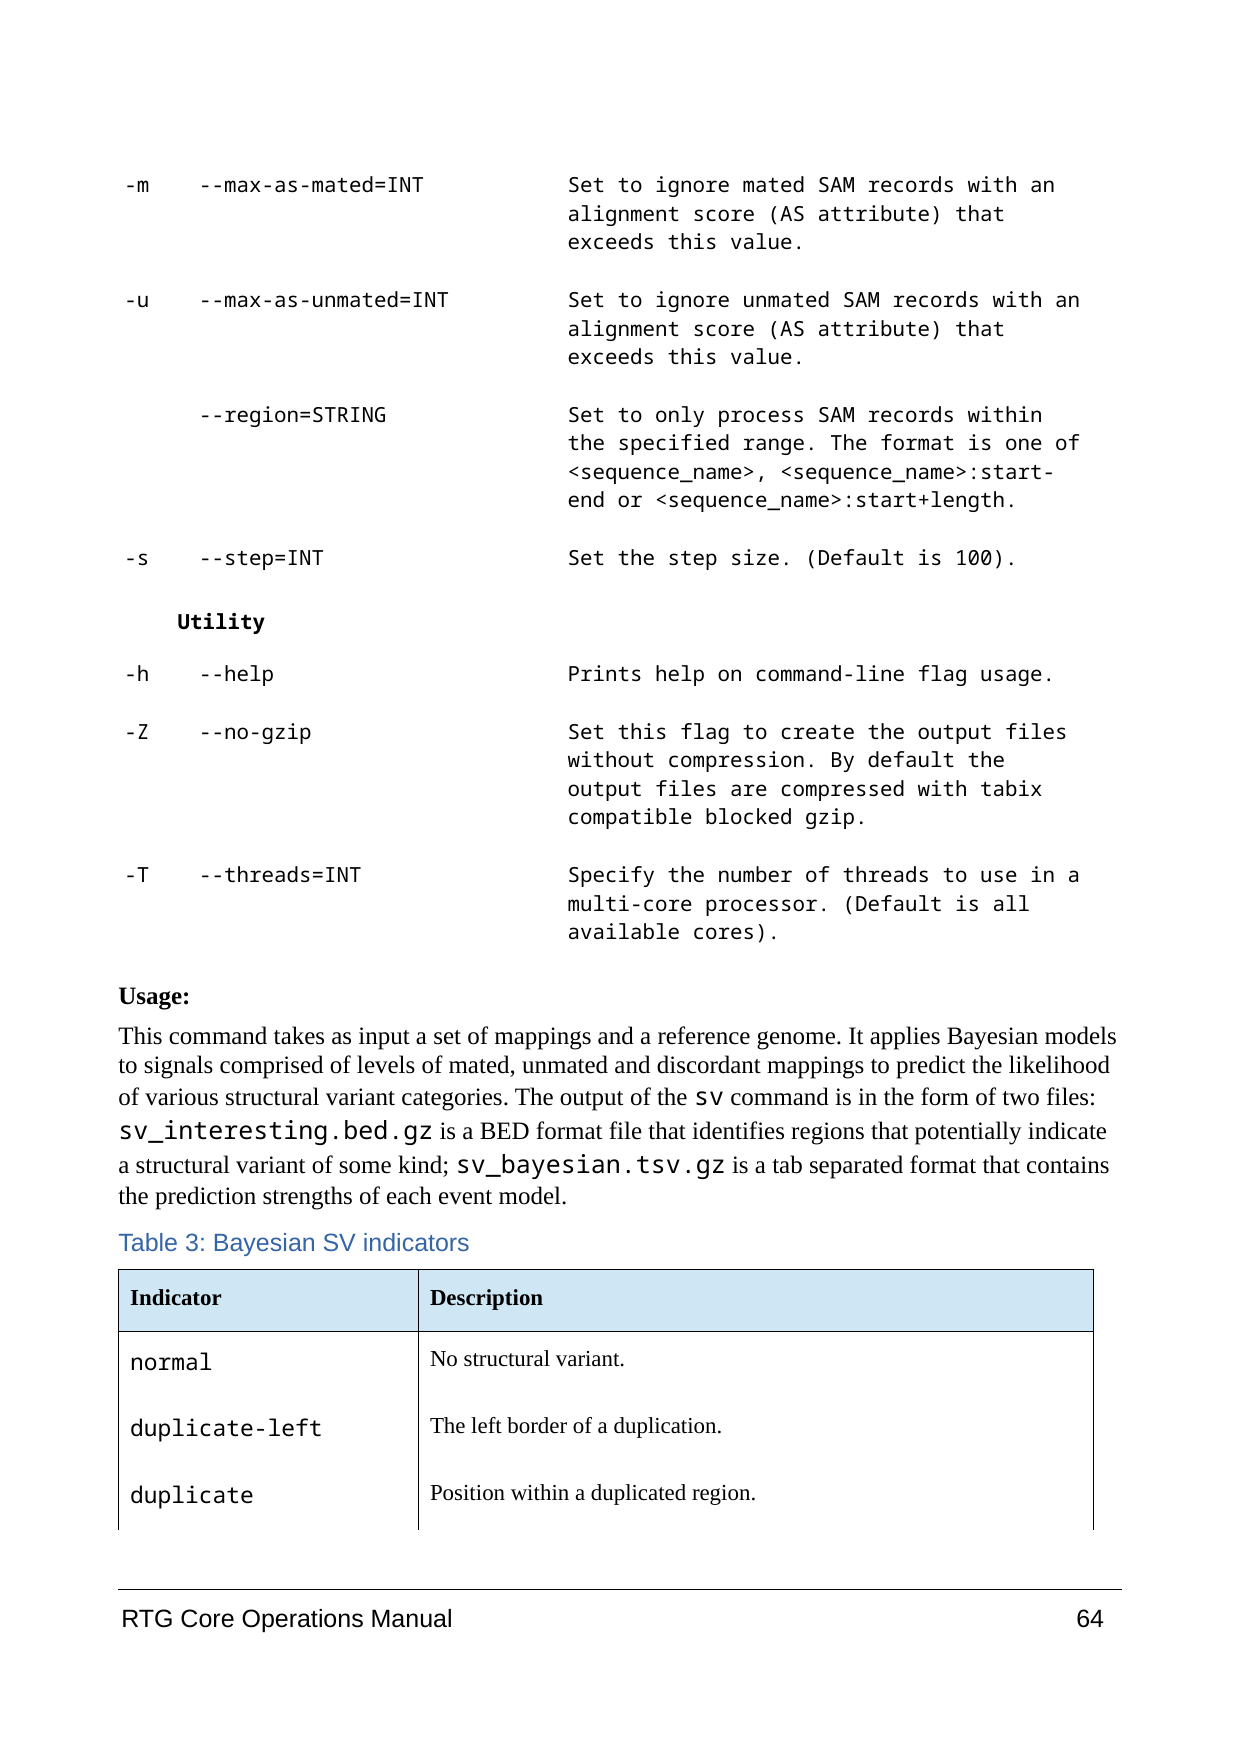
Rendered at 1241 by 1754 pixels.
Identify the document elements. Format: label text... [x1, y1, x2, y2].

table_cell -s [118, 531, 193, 589]
table_cell Set this flag to create the output files without compression. By default the output files are compressed with tabix compatible blocked gzip. [561, 705, 1093, 848]
table_header --help [193, 647, 561, 705]
table_cell Specify the number of threads to use in a multi-core processor. (Default is all available cores). [561, 849, 1093, 963]
table_cell -Z [118, 705, 193, 848]
table_header Indicator [119, 1270, 418, 1331]
table_cell --max-as-unmated=INT [193, 274, 561, 388]
table_cell duplicate-left [119, 1397, 418, 1464]
text Table 3: Bayesian SV indicators [118, 1228, 1122, 1256]
text Utility [177, 607, 1122, 636]
table_cell --threads=INT [193, 849, 561, 963]
text This command takes as input a set of mappings and a reference genome. It applies Bayesian models to signals comprised of levels of mated, unmated and discordant mappings to predict the likelihood of various structural variant categories. The output of the sv command is in the form of two files: sv_interesting.bed.gz is a BED format file that identifies regions that potentially indicate a structural variant of some kind; sv_bayesian.tsv.gz is a tab separated format that contains the prediction strengths of each event model. [118, 1021, 1122, 1210]
table_header Description [419, 1270, 1093, 1331]
table_cell --no-gzip [193, 705, 561, 848]
table_cell normal [119, 1332, 418, 1397]
table_cell Set to ignore mated SAM records with an alignment score (AS attribute) that exceeds this value. [561, 159, 1093, 273]
table_cell Set to only process SAM records within the specified range. The format is one of <sequence_name>, <sequence_name>:start-end or <sequence_name>:start+length. [561, 388, 1093, 531]
subtitle Usage: [118, 981, 1122, 1010]
table_cell --step=INT [193, 531, 561, 589]
table_cell -T [118, 849, 193, 963]
table_cell Set the step size. (Default is 100). [561, 531, 1093, 589]
table_header Prints help on command-line flag usage. [561, 647, 1093, 705]
table_cell --max-as-mated=INT [193, 159, 561, 273]
table_cell No structural variant. [419, 1332, 1093, 1397]
table_cell --region=STRING [193, 388, 561, 531]
table_cell -u [118, 274, 193, 388]
table_cell The left border of a duplication. [419, 1397, 1093, 1464]
table_cell [118, 388, 193, 531]
table_cell -m [118, 159, 193, 273]
table_cell Position within a duplicated region. [419, 1464, 1093, 1530]
table_header -h [118, 647, 193, 705]
table_cell Set to ignore unmated SAM records with an alignment score (AS attribute) that exceeds this value. [561, 274, 1093, 388]
table_cell duplicate [119, 1464, 418, 1530]
